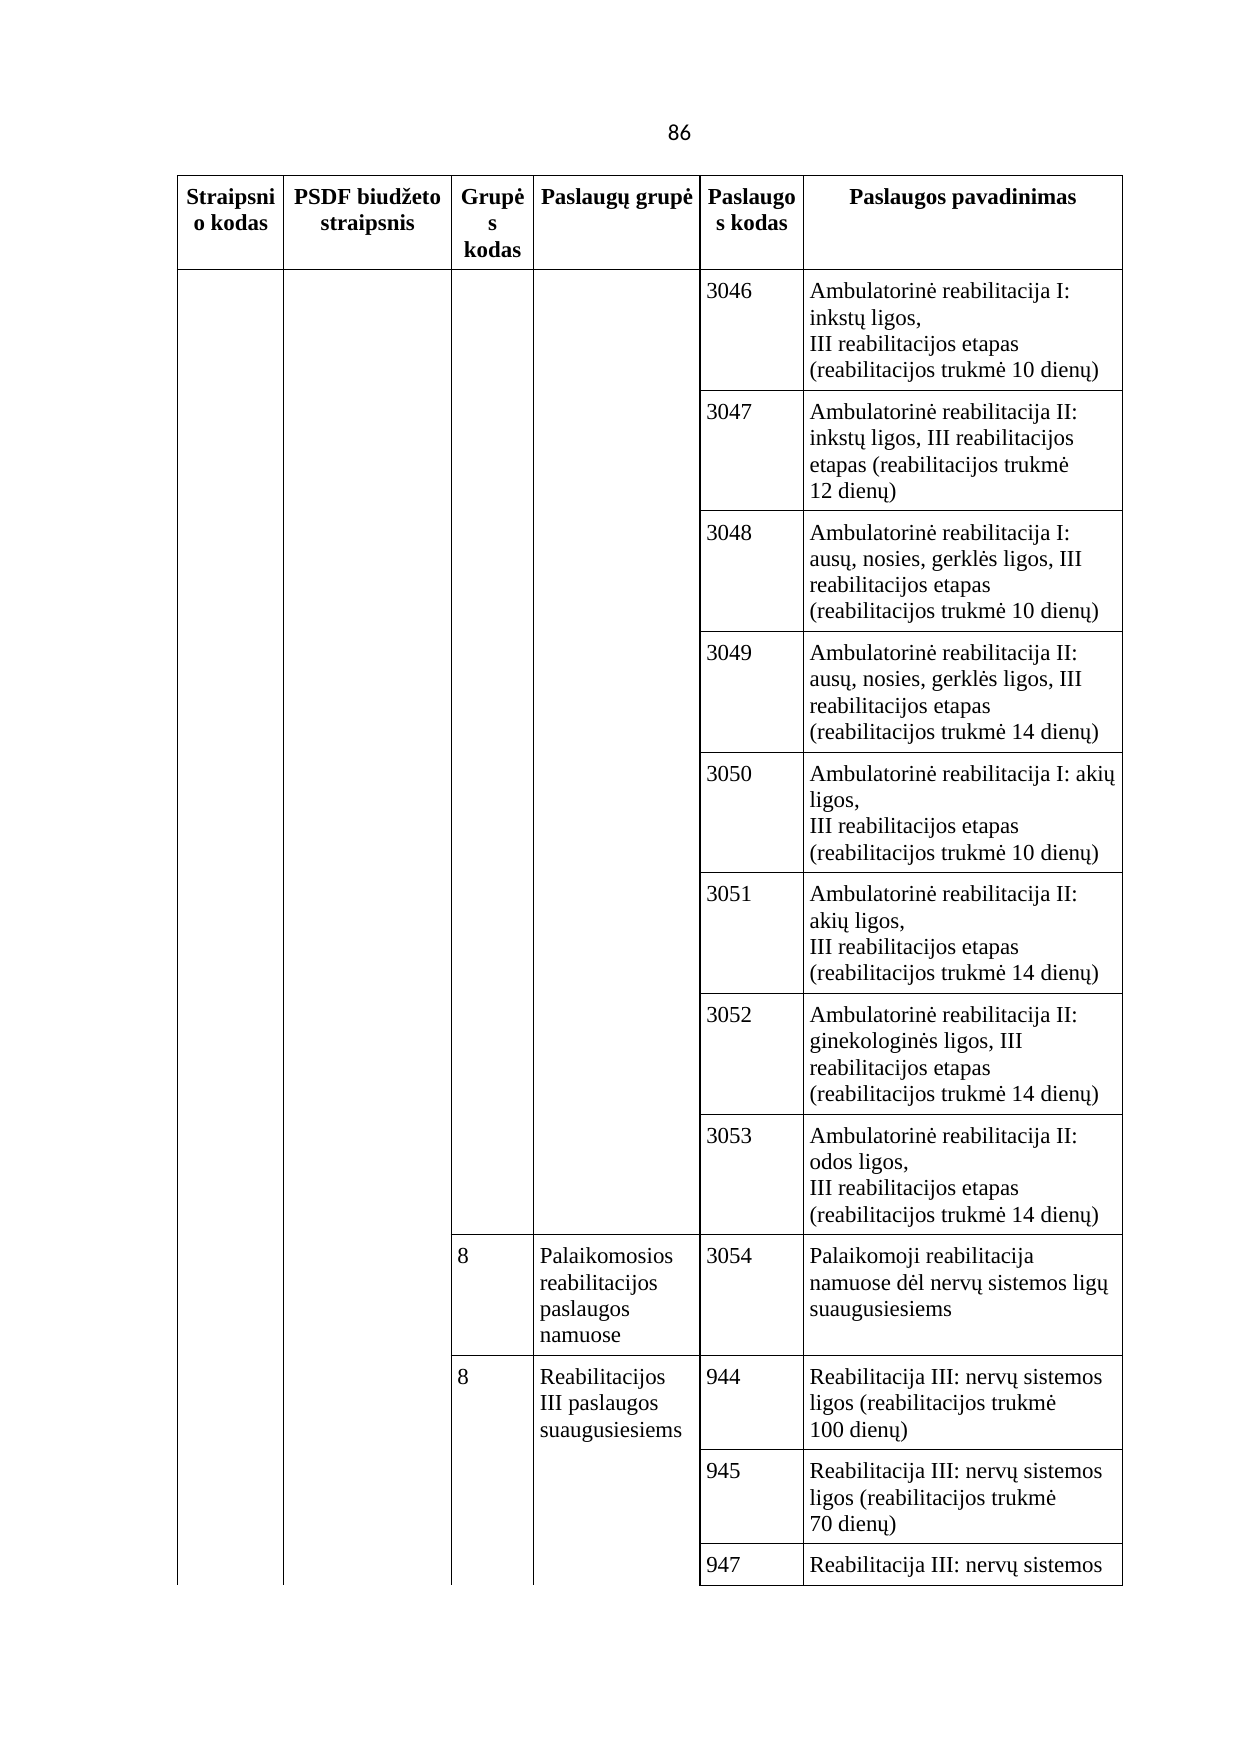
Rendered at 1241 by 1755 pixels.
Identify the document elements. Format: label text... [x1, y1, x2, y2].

table_cell Ambulatorinė reabilitacija I: akių ligos, III reabilitacijos etapas (reabilitacijos trukmė 10 dienų) [804, 753, 1122, 872]
table_cell [452, 872, 533, 993]
table_cell Ambulatorinė reabilitacija II: akių ligos, III reabilitacijos etapas (reabilitacijos trukmė 14 dienų) [804, 873, 1122, 993]
table_cell 947 [701, 1544, 803, 1585]
table_cell [284, 631, 451, 752]
table_cell [178, 631, 283, 752]
table_cell [178, 1114, 283, 1234]
table_cell 3052 [701, 994, 803, 1113]
table_cell [284, 872, 451, 993]
table_cell 8 [452, 1356, 533, 1449]
table_cell 3054 [701, 1235, 803, 1355]
table_cell 3049 [701, 632, 803, 752]
table_cell [534, 752, 699, 872]
table_cell 945 [701, 1450, 803, 1543]
table_header Grupės kodas [452, 176, 533, 269]
table_cell [178, 270, 283, 390]
table_cell [284, 510, 451, 631]
table_header PSDF biudžeto straipsnis [284, 176, 451, 269]
table_cell 8 [452, 1235, 533, 1355]
table_cell [452, 1449, 533, 1543]
table_cell 3051 [701, 873, 803, 993]
table_cell [178, 993, 283, 1113]
table_cell [178, 390, 283, 510]
table_cell [534, 631, 699, 752]
table_header Paslaugų grupė [534, 176, 699, 269]
table_cell [452, 390, 533, 510]
table_cell [178, 872, 283, 993]
table_header Straipsnio kodas [178, 176, 283, 269]
table_cell 944 [701, 1356, 803, 1449]
table_cell [178, 1234, 283, 1355]
table_cell [284, 1449, 451, 1543]
table_cell Ambulatorinė reabilitacija II: ginekologinės ligos, III reabilitacijos etapas (reabilitacijos trukmė 14 dienų) [804, 994, 1122, 1113]
table_cell 3047 [701, 391, 803, 510]
table_cell [534, 390, 699, 510]
table_cell [534, 510, 699, 631]
table_cell 3053 [701, 1115, 803, 1234]
table_cell [452, 752, 533, 872]
table_cell Palaikomoji reabilitacija namuose dėl nervų sistemos ligų suaugusiesiems [804, 1235, 1122, 1355]
table_cell Reabilitacija III: nervų sistemos ligos (reabilitacijos trukmė 70 dienų) [804, 1450, 1122, 1543]
table_cell [178, 1355, 283, 1449]
table_cell Reabilitacija III: nervų sistemos ligos (reabilitacijos trukmė 100 dienų) [804, 1356, 1122, 1449]
table_cell [178, 510, 283, 631]
table_cell Ambulatorinė reabilitacija II: ausų, nosies, gerklės ligos, III reabilitacijos etapas (reabilitacijos trukmė 14 dienų) [804, 632, 1122, 752]
table_header Paslaugos kodas [701, 176, 803, 269]
table_cell [534, 1114, 699, 1234]
table_cell [284, 1234, 451, 1355]
table_cell [284, 1355, 451, 1449]
table_cell [284, 993, 451, 1113]
table_cell [284, 270, 451, 390]
table_cell 3048 [701, 511, 803, 631]
table_cell 3046 [701, 270, 803, 390]
table_cell Ambulatorinė reabilitacija II: odos ligos, III reabilitacijos etapas (reabilitacijos trukmė 14 dienų) [804, 1115, 1122, 1234]
table_cell [452, 993, 533, 1113]
table_cell [178, 752, 283, 872]
table_cell [178, 1543, 283, 1585]
table_cell [534, 1543, 699, 1585]
table_cell [534, 993, 699, 1113]
table_cell Reabilitacijos III paslaugos suaugusiesiems [534, 1356, 699, 1449]
table_cell [534, 1449, 699, 1543]
table_header Paslaugos pavadinimas [804, 176, 1122, 269]
table_cell [178, 1449, 283, 1543]
table_cell Ambulatorinė reabilitacija II: inkstų ligos, III reabilitacijos etapas (reabilitacijos trukmė 12 dienų) [804, 391, 1122, 510]
table_cell Ambulatorinė reabilitacija I: ausų, nosies, gerklės ligos, III reabilitacijos etapas (reabilitacijos trukmė 10 dienų) [804, 511, 1122, 631]
table_cell [452, 1114, 533, 1234]
table_cell [534, 872, 699, 993]
table_cell [284, 1543, 451, 1585]
table_cell [284, 390, 451, 510]
table_cell 3050 [701, 753, 803, 872]
table_cell [534, 270, 699, 390]
table_cell [284, 1114, 451, 1234]
table_cell Palaikomosios reabilitacijos paslaugos namuose [534, 1235, 699, 1355]
table_cell [284, 752, 451, 872]
table_cell [452, 510, 533, 631]
table_cell [452, 1543, 533, 1585]
table_cell Reabilitacija III: nervų sistemos [804, 1544, 1122, 1585]
table_cell Ambulatorinė reabilitacija I: inkstų ligos, III reabilitacijos etapas (reabilitacijos trukmė 10 dienų) [804, 270, 1122, 390]
table_cell [452, 631, 533, 752]
table_cell [452, 270, 533, 390]
